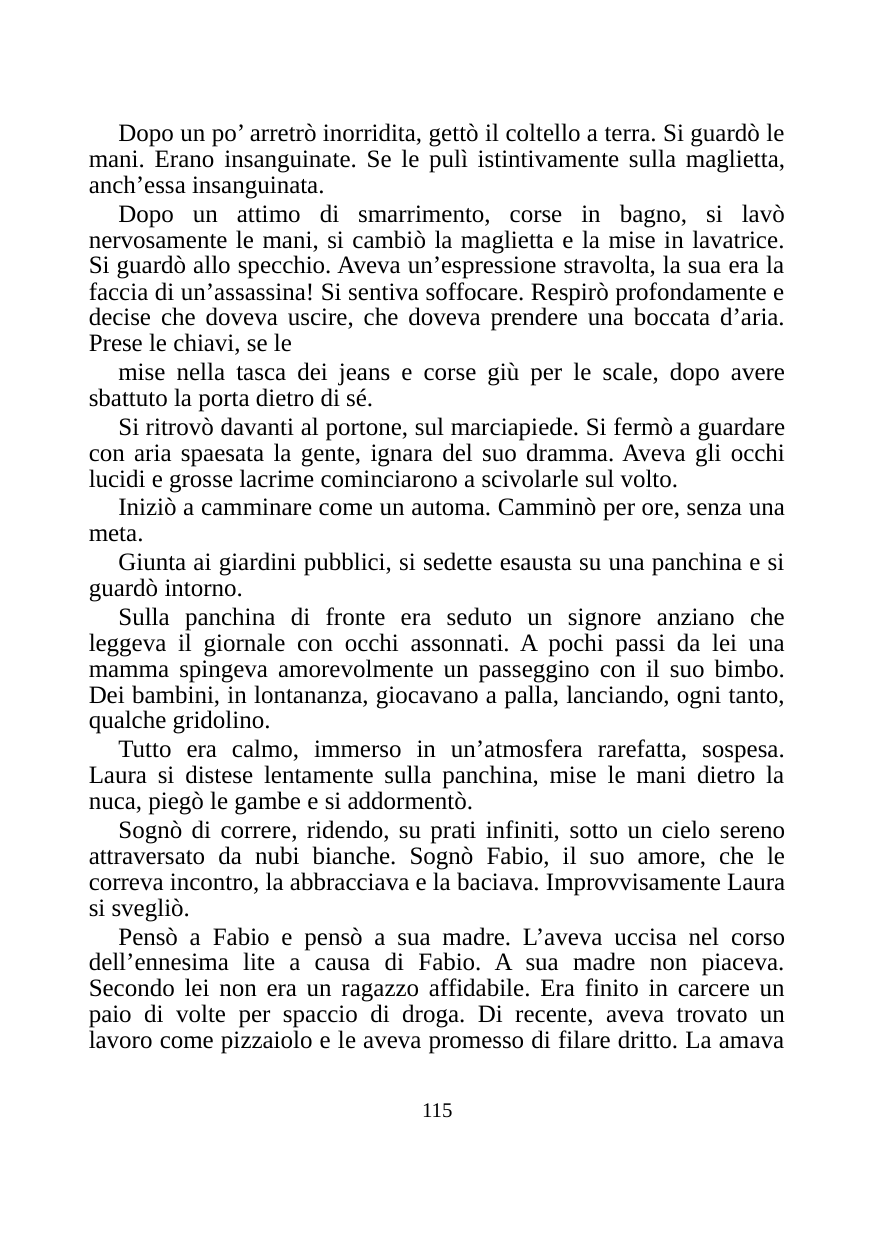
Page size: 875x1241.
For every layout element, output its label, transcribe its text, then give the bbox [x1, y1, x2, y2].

text Dopo un attimo di smarrimento, corse in bagno, si lavò nervosamente le mani, si cambiò la maglietta e la mise in lavatrice. Si guardò allo specchio. Aveva un’espressione stravolta, la sua era la faccia di un’assassina! Si sentiva soffocare. Respirò profondamente e decise che doveva uscire, che doveva prendere una boccata d’aria. Prese le chiavi, se le [88, 199, 786, 357]
text mise nella tasca dei jeans e corse giù per le scale, dopo avere sbattuto la porta dietro di sé. [88, 357, 786, 412]
text Iniziò a camminare come un automa. Camminò per ore, senza una meta. [88, 492, 786, 547]
text Tutto era calmo, immerso in un’atmosfera rarefatta, sospesa. Laura si distese lentamente sulla panchina, mise le mani dietro la nuca, piegò le gambe e si addormentò. [88, 734, 786, 815]
text Sulla panchina di fronte era seduto un signore anziano che leggeva il giornale con occhi assonnati. A pochi passi da lei una mamma spingeva amorevolmente un passeggino con il suo bimbo. Dei bambini, in lontananza, giocavano a palla, lanciando, ogni tanto, qualche gridolino. [88, 602, 786, 734]
text Dopo un po’ arretrò inorridita, gettò il coltello a terra. Si guardò le mani. Erano insanguinate. Se le pulì istintivamente sulla maglietta, anch’essa insanguinata. [88, 118, 786, 199]
text Si ritrovò davanti al portone, sul marciapiede. Si fermò a guardare con aria spaesata la gente, ignara del suo dramma. Aveva gli occhi lucidi e grosse lacrime cominciarono a scivolarle sul volto. [88, 412, 786, 492]
text Giunta ai giardini pubblici, si sedette esausta su una panchina e si guardò intorno. [88, 547, 786, 602]
text Sognò di correre, ridendo, su prati infiniti, sotto un cielo sereno attraversato da nubi bianche. Sognò Fabio, il suo amore, che le correva incontro, la abbracciava e la baciava. Improvvisamente Laura si svegliò. [88, 815, 786, 922]
text Pensò a Fabio e pensò a sua madre. L’aveva uccisa nel corso dell’ennesima lite a causa di Fabio. A sua madre non piaceva. Secondo lei non era un ragazzo affidabile. Era finito in carcere un paio di volte per spaccio di droga. Di recente, aveva trovato un lavoro come pizzaiolo e le aveva promesso di filare dritto. La amava [88, 922, 786, 1054]
